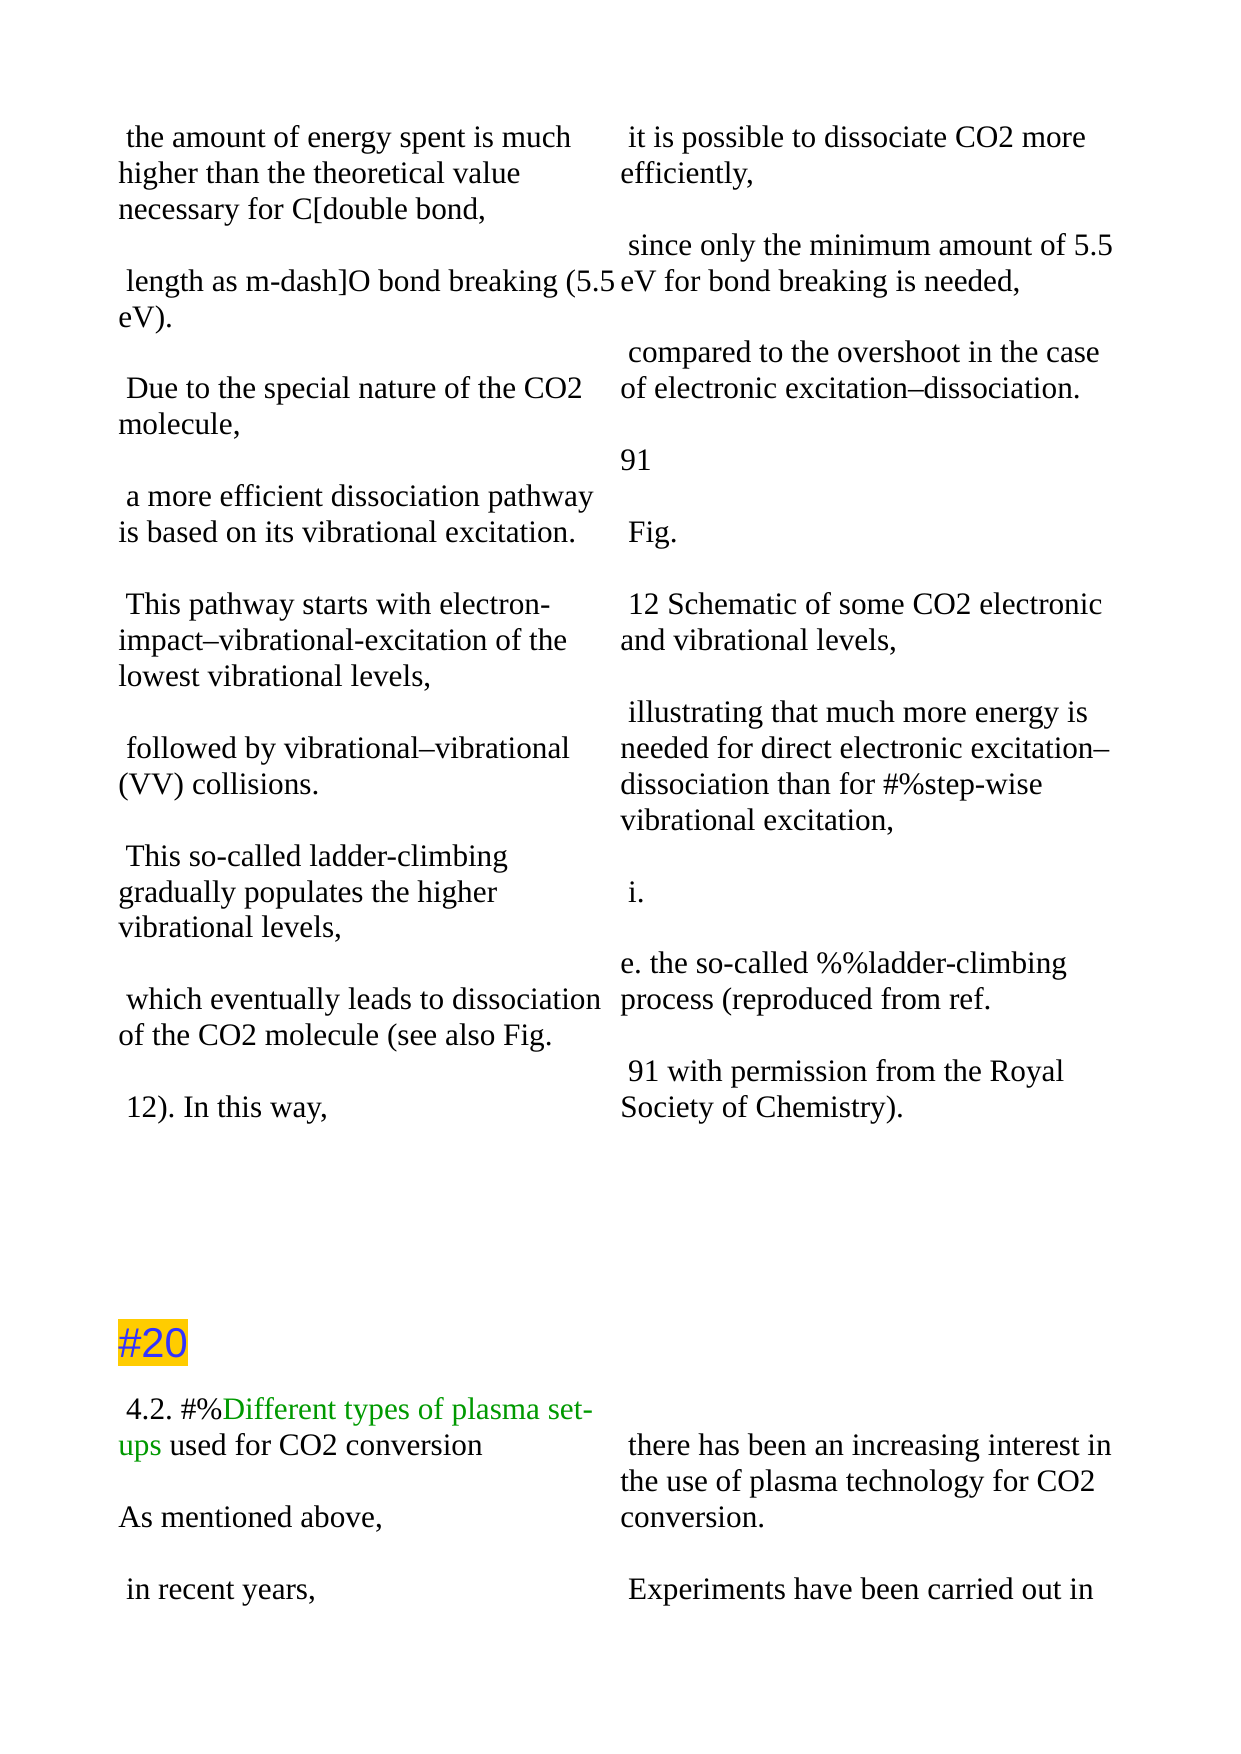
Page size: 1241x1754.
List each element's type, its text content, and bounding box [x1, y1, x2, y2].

text illustrating that much more energy is needed for direct electronic excitation–dissociation than for #%step-wise vibrational excitation, [620, 693, 1122, 837]
text This so-called ladder-climbing gradually populates the higher vibrational levels, [118, 837, 620, 945]
text which eventually leads to dissociation of the CO2 molecule (see also Fig. [118, 981, 620, 1052]
text there has been an increasing interest in the use of plasma technology for CO2 conversion. [620, 1426, 1122, 1534]
text Experiments have been carried out in [620, 1570, 1122, 1606]
text it is possible to dissociate CO2 more efficiently, [620, 118, 1122, 190]
text 12 Schematic of some CO2 electronic and vibrational levels, [620, 585, 1122, 657]
text a more efficient dissociation pathway is based on its vibrational excitation. [118, 477, 620, 549]
text Due to the special nature of the CO2 molecule, [118, 370, 620, 442]
text Fig. [620, 513, 1122, 549]
text in recent years, [118, 1570, 620, 1606]
text #20 [118, 1318, 1122, 1366]
text since only the minimum amount of 5.5 eV for bond breaking is needed, [620, 226, 1122, 298]
text 91 [620, 442, 1122, 477]
text the amount of energy spent is much higher than the theoretical value necessary for C[double bond, [118, 118, 620, 226]
text i. [620, 873, 1122, 909]
text e. the so-called %%ladder-climbing process (reproduced from ref. [620, 945, 1122, 1017]
text 12). In this way, [118, 1088, 620, 1124]
text As mentioned above, [118, 1498, 620, 1534]
text length as m-dash]O bond breaking (5.5 eV). [118, 262, 620, 334]
text followed by vibrational–vibrational (VV) collisions. [118, 729, 620, 801]
text 91 with permission from the Royal Society of Chemistry). [620, 1052, 1122, 1124]
text 4.2. #%Different types of plasma set-ups used for CO2 conversion [118, 1390, 620, 1462]
text compared to the overshoot in the case of electronic excitation–dissociation. [620, 334, 1122, 406]
text This pathway starts with electron-impact–vibrational-excitation of the lowest vibrational levels, [118, 585, 620, 693]
